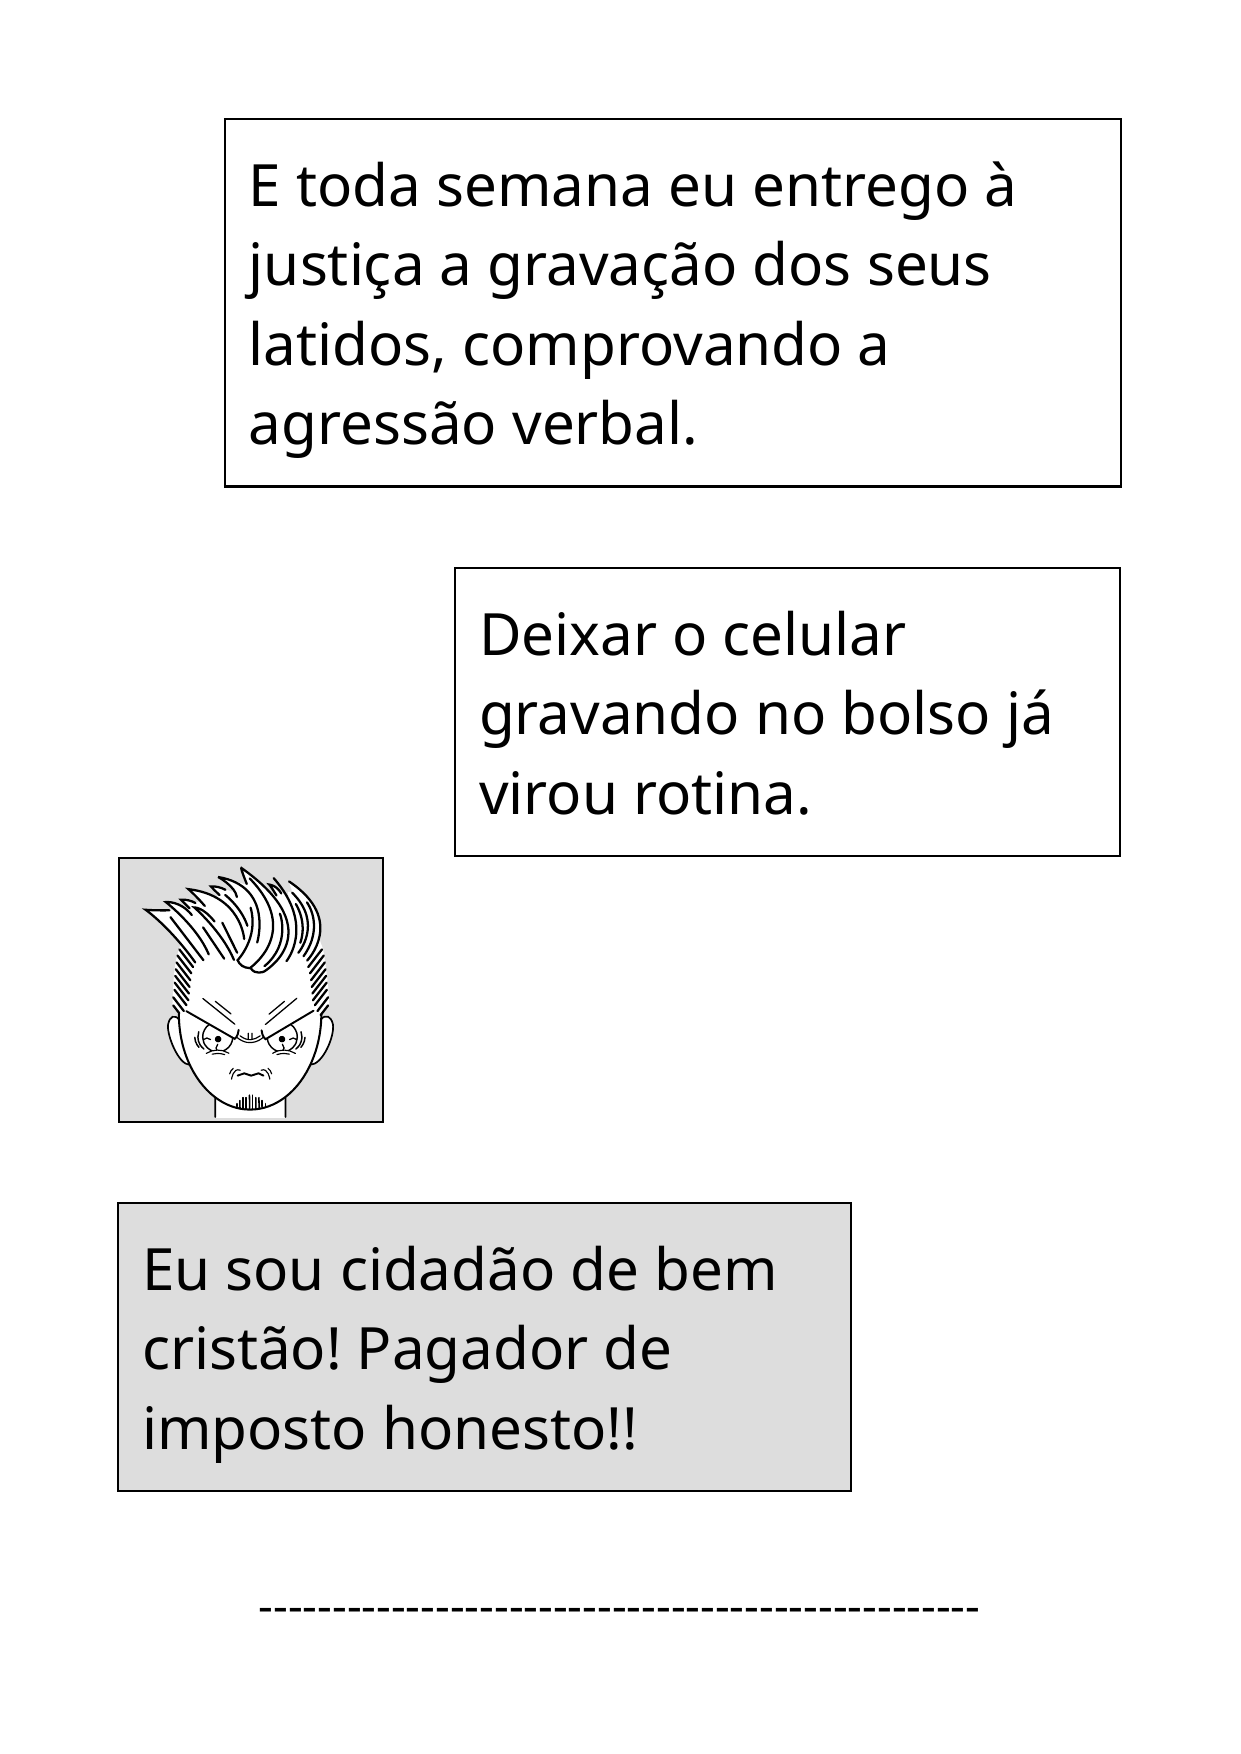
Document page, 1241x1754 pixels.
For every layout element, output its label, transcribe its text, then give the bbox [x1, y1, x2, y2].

table_header Eu sou cidadão de bem cristão! Pagador de imposto honesto!! [119, 1204, 850, 1490]
table_header E toda semana eu entrego à justiça a gravação dos seus latidos, comprovando a agressão verbal. [226, 120, 1120, 485]
table_header Deixar o celular gravando no bolso já virou rotina. [456, 569, 1119, 855]
